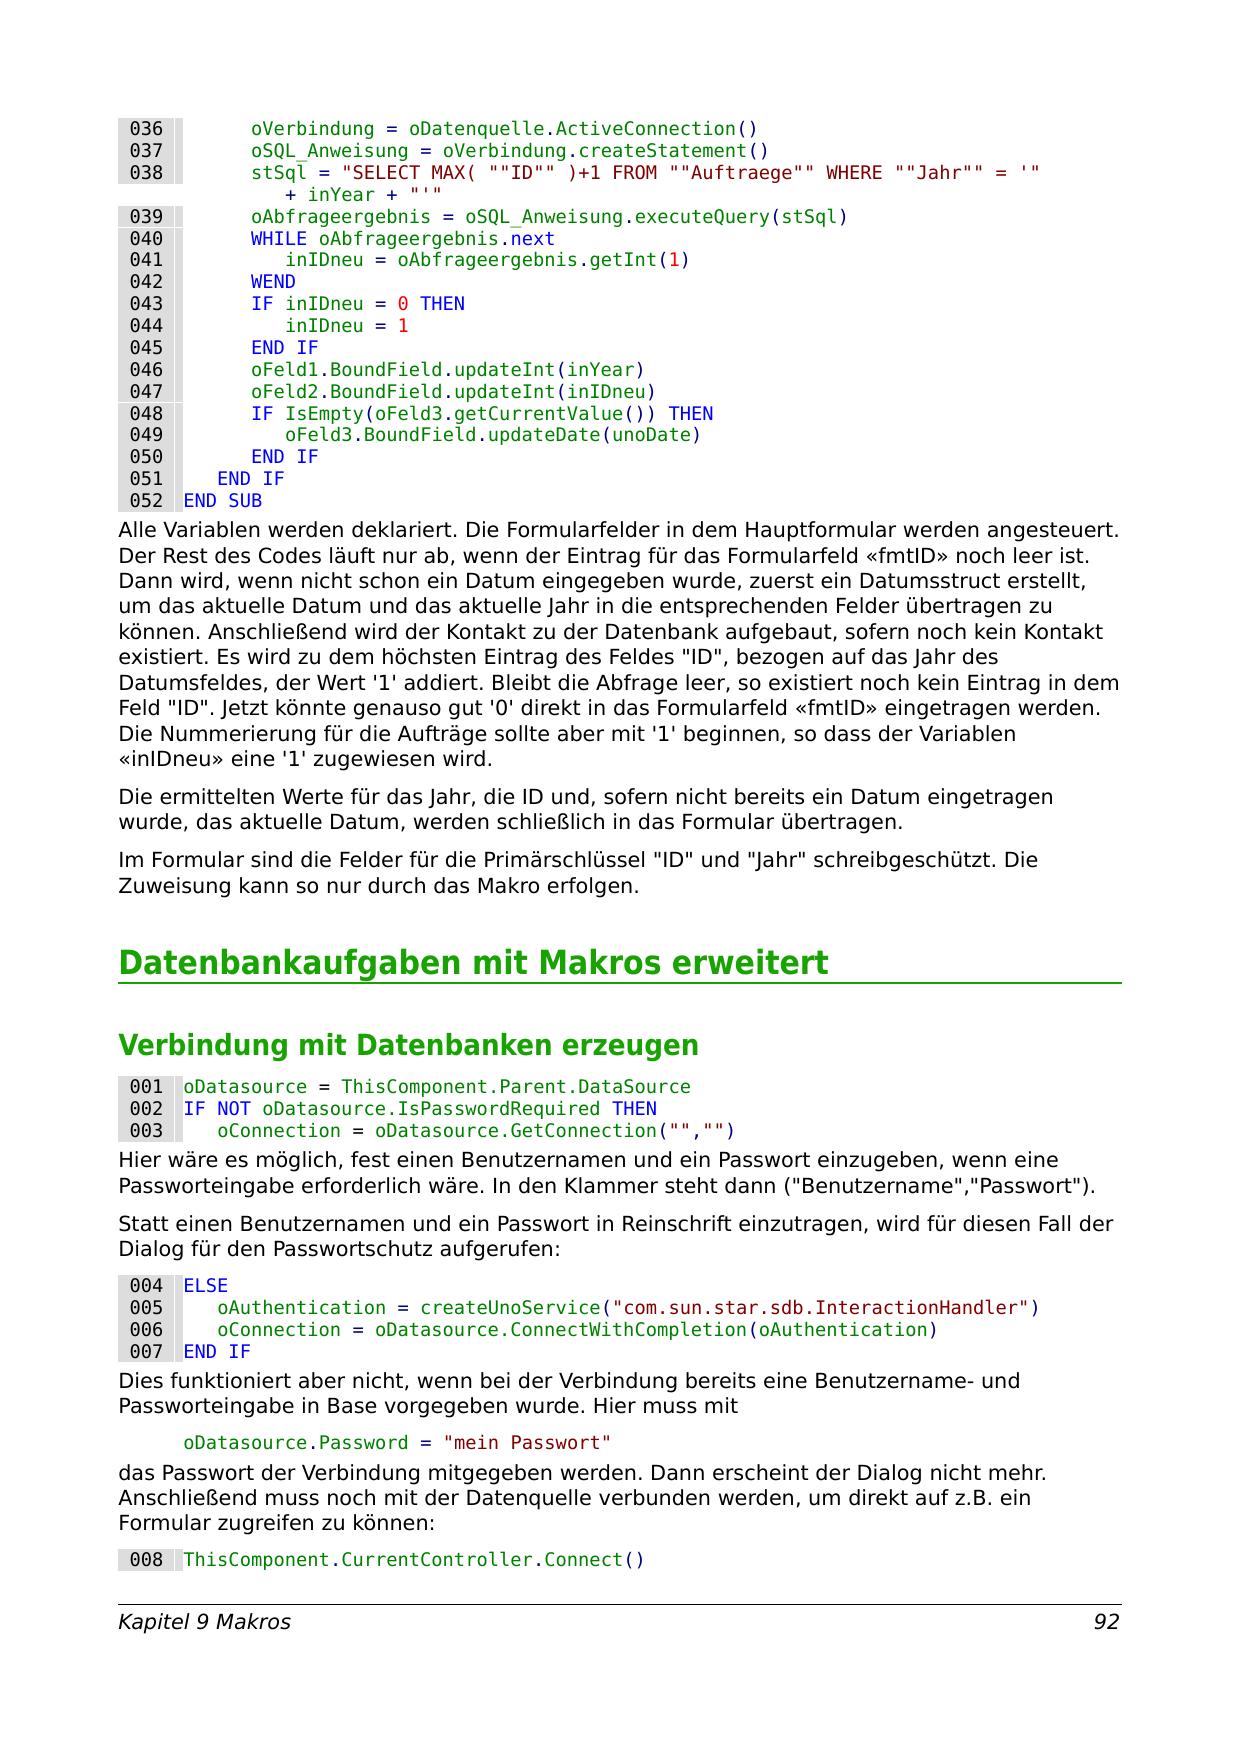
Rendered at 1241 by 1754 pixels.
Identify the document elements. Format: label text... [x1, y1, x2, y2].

text das Passwort der Verbindung mitgegeben werden. Dann erscheint der Dialog nicht mehr. Anschließend muss noch mit der Datenquelle verbunden werden, um direkt auf z.B. ein Formular zugreifen zu können: [118, 1461, 1122, 1536]
list END SUB [183, 490, 1122, 512]
list stSql = "SELECT MAX( ""ID"" )+1 FROM ""Auftraege"" WHERE ""Jahr"" = '" + inYear + "'" [118, 162, 1122, 206]
list oDatasource = ThisComponent.Parent.DataSource [183, 1076, 1122, 1098]
list oConnection = oDatasource.GetConnection("","") [183, 1120, 1122, 1142]
list oFeld3.BoundField.updateDate(unoDate) [183, 424, 1122, 446]
list END IF [183, 337, 1122, 359]
list oDatasource.Password = "mein Passwort" [118, 1432, 1122, 1454]
text Alle Variablen werden deklariert. Die Formularfelder in dem Hauptformular werden angesteuert. Der Rest des Codes läuft nur ab, wenn der Eintrag für das Formularfeld «fmtID» noch leer ist. Dann wird, wenn nicht schon ein Datum eingegeben wurde, zuerst ein Datumsstruct erstellt, um das aktuelle Datum und das aktuelle Jahr in die entsprechenden Felder übertragen zu können. Anschließend wird der Kontakt zu der Datenbank aufgebaut, sofern noch kein Kontakt existiert. Es wird zu dem höchsten Eintrag des Feldes "ID", bezogen auf das Jahr des Datumsfeldes, der Wert '1' addiert. Bleibt die Abfrage leer, so existiert noch kein Eintrag in dem Feld "ID". Jetzt könnte genauso gut '0' direkt in das Formularfeld «fmtID» eingetragen werden. Die Nummerierung für die Aufträge sollte aber mit '1' beginnen, so dass der Variablen «inIDneu» eine '1' zugewiesen wird. [118, 518, 1122, 771]
list END IF [183, 468, 1122, 490]
list IF IsEmpty(oFeld3.getCurrentValue()) THEN [118, 402, 1122, 424]
list ThisComponent.CurrentController.Connect() [183, 1549, 1122, 1571]
text Die ermittelten Werte für das Jahr, die ID und, sofern nicht bereits ein Datum eingetragen wurde, das aktuelle Datum, werden schließlich in das Formular übertragen. [118, 785, 1122, 835]
list IF inIDneu = 0 THEN [183, 293, 1122, 315]
list oSQL_Anweisung = oVerbindung.createStatement() [183, 140, 1122, 162]
text Hier wäre es möglich, fest einen Benutzernamen und ein Passwort einzugeben, wenn eine Passworteingabe erforderlich wäre. In den Klammer steht dann ("Benutzername","Passwort"). [118, 1148, 1122, 1198]
list END IF [183, 446, 1122, 468]
list oFeld1.BoundField.updateInt(inYear) [183, 359, 1122, 381]
list END IF [183, 1341, 1122, 1362]
text Statt einen Benutzernamen und ein Passwort in Reinschrift einzutragen, wird für diesen Fall der Dialog für den Passwortschutz aufgerufen: [118, 1212, 1122, 1261]
list oConnection = oDatasource.ConnectWithCompletion(oAuthentication) [183, 1319, 1122, 1341]
list ELSE [183, 1275, 1122, 1297]
list WEND [183, 271, 1122, 293]
list oFeld2.BoundField.updateInt(inIDneu) [183, 381, 1122, 402]
subtitle Verbindung mit Datenbanken erzeugen [118, 1028, 1122, 1062]
list inIDneu = 1 [183, 315, 1122, 337]
list oAbfrageergebnis = oSQL_Anweisung.executeQuery(stSql) [183, 206, 1122, 227]
text Im Formular sind die Felder für die Primärschlüssel "ID" und "Jahr" schreibgeschützt. Die Zuweisung kann so nur durch das Makro erfolgen. [118, 848, 1122, 898]
subtitle Datenbankaufgaben mit Makros erweitert [118, 943, 1122, 982]
text Dies funktioniert aber nicht, wenn bei der Verbindung bereits eine Benutzername- und Passworteingabe in Base vorgegeben wurde. Hier muss mit [118, 1369, 1122, 1419]
list WHILE oAbfrageergebnis.next [118, 227, 1122, 249]
list IF NOT oDatasource.IsPasswordRequired THEN [183, 1098, 1122, 1120]
list oAuthentication = createUnoService("com.sun.star.sdb.InteractionHandler") [183, 1297, 1122, 1319]
list oVerbindung = oDatenquelle.ActiveConnection() [183, 118, 1122, 140]
list inIDneu = oAbfrageergebnis.getInt(1) [183, 249, 1122, 271]
